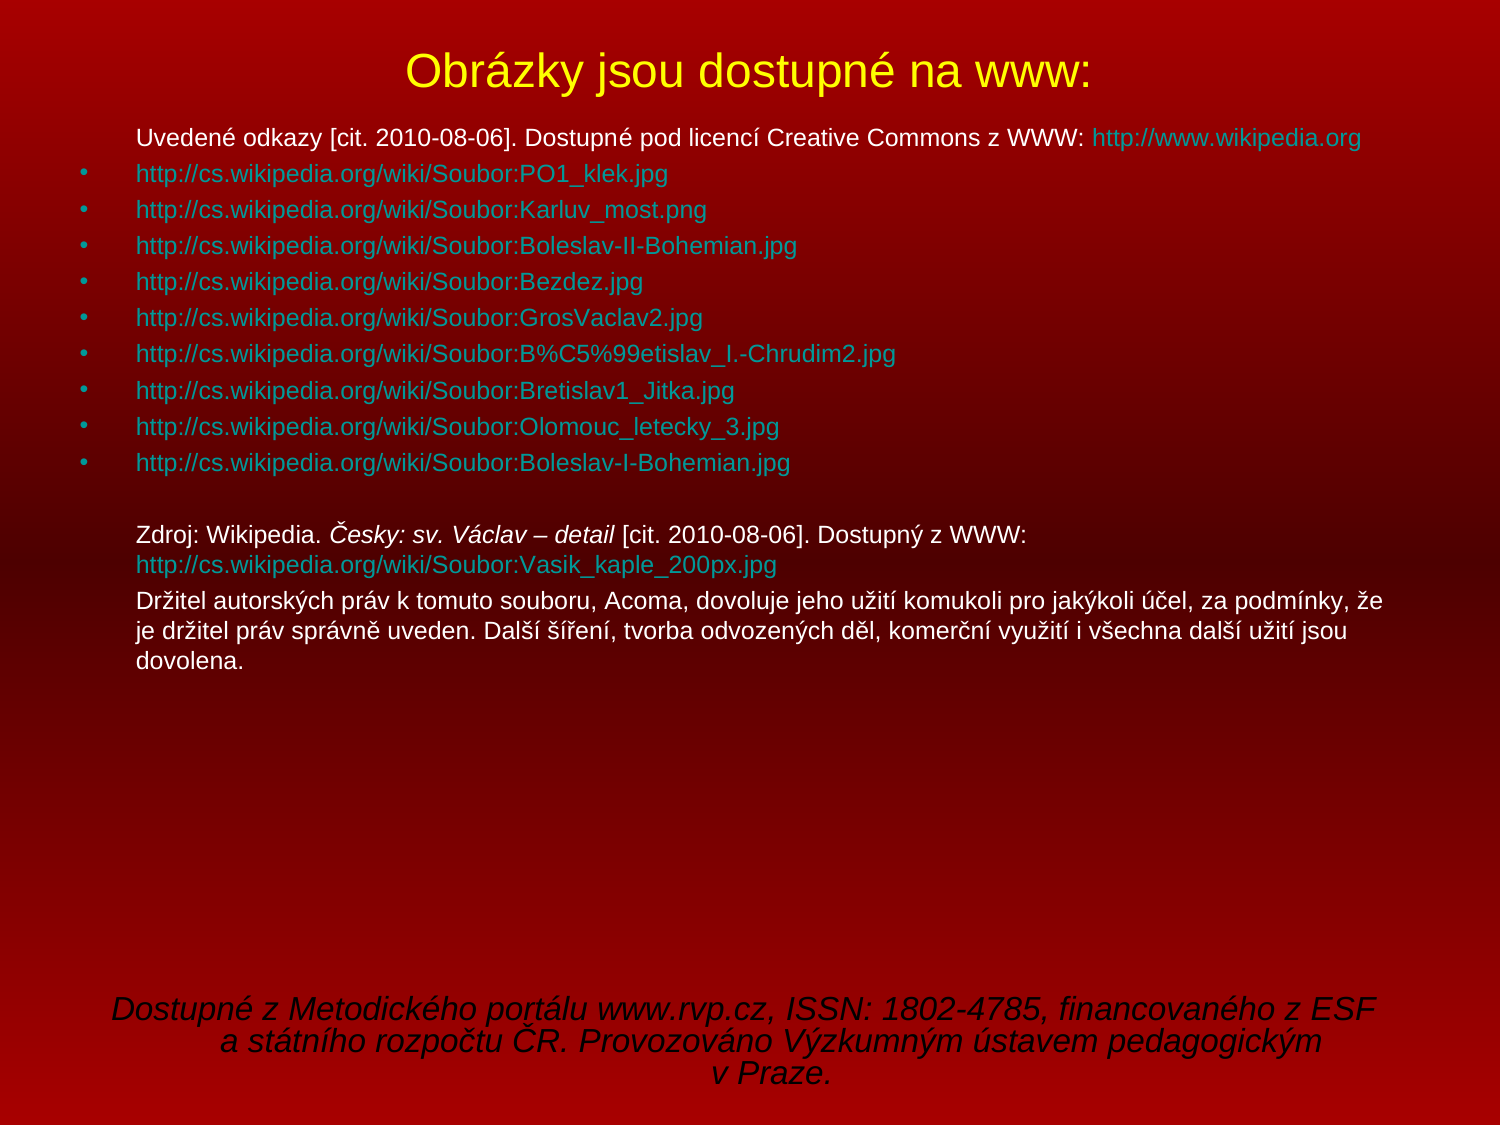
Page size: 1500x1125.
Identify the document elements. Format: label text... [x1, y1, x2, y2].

list Uvedené odkazy [cit. 2010-08-06]. Dostupné pod licencí Creative Commons z WWW: http://www.wikipedia.org http://cs.wikipedia.org/wiki/Soubor:PO1_klek.jpg http://cs.wikipedia.org/wiki/Soubor:Karluv_most.png http://cs.wikipedia.org/wiki/Soubor:Boleslav-II-Bohemian.jpg http://cs.wikipedia.org/wiki/Soubor:Bezdez.jpg http://cs.wikipedia.org/wiki/Soubor:GrosVaclav2.jpg http://cs.wikipedia.org/wiki/Soubor:B%C5%99etislav_I.-Chrudim2.jpg http://cs.wikipedia.org/wiki/Soubor:Bretislav1_Jitka.jpg http://cs.wikipedia.org/wiki/Soubor:Olomouc_letecky_3.jpg http://cs.wikipedia.org/wiki/Soubor:Boleslav-I-Bohemian.jpg Zdroj: Wikipedia. Česky: sv. Václav – detail [cit. 2010-08-06]. Dostupný z WWW: http://cs.wikipedia.org/wiki/Soubor:Vasik_kaple_200px.jpg Držitel autorských práv k tomuto souboru, Acoma, dovoluje jeho užití komukoli pro jakýkoli účel, za podmínky, že je držitel práv správně uveden. Další šíření, tvorba odvozených děl, komerční využití i všechna další užití jsou dovolena. [64, 113, 1415, 893]
text_box Dostupné z Metodického portálu www.rvp.cz, ISSN: 1802-4785, financovaného z ESF a státního rozpočtu ČR. Provozováno Výzkumným ústavem pedagogickým v Praze. [88, 987, 1400, 1075]
title Obrázky jsou dostupné na www: [75, 31, 1426, 163]
